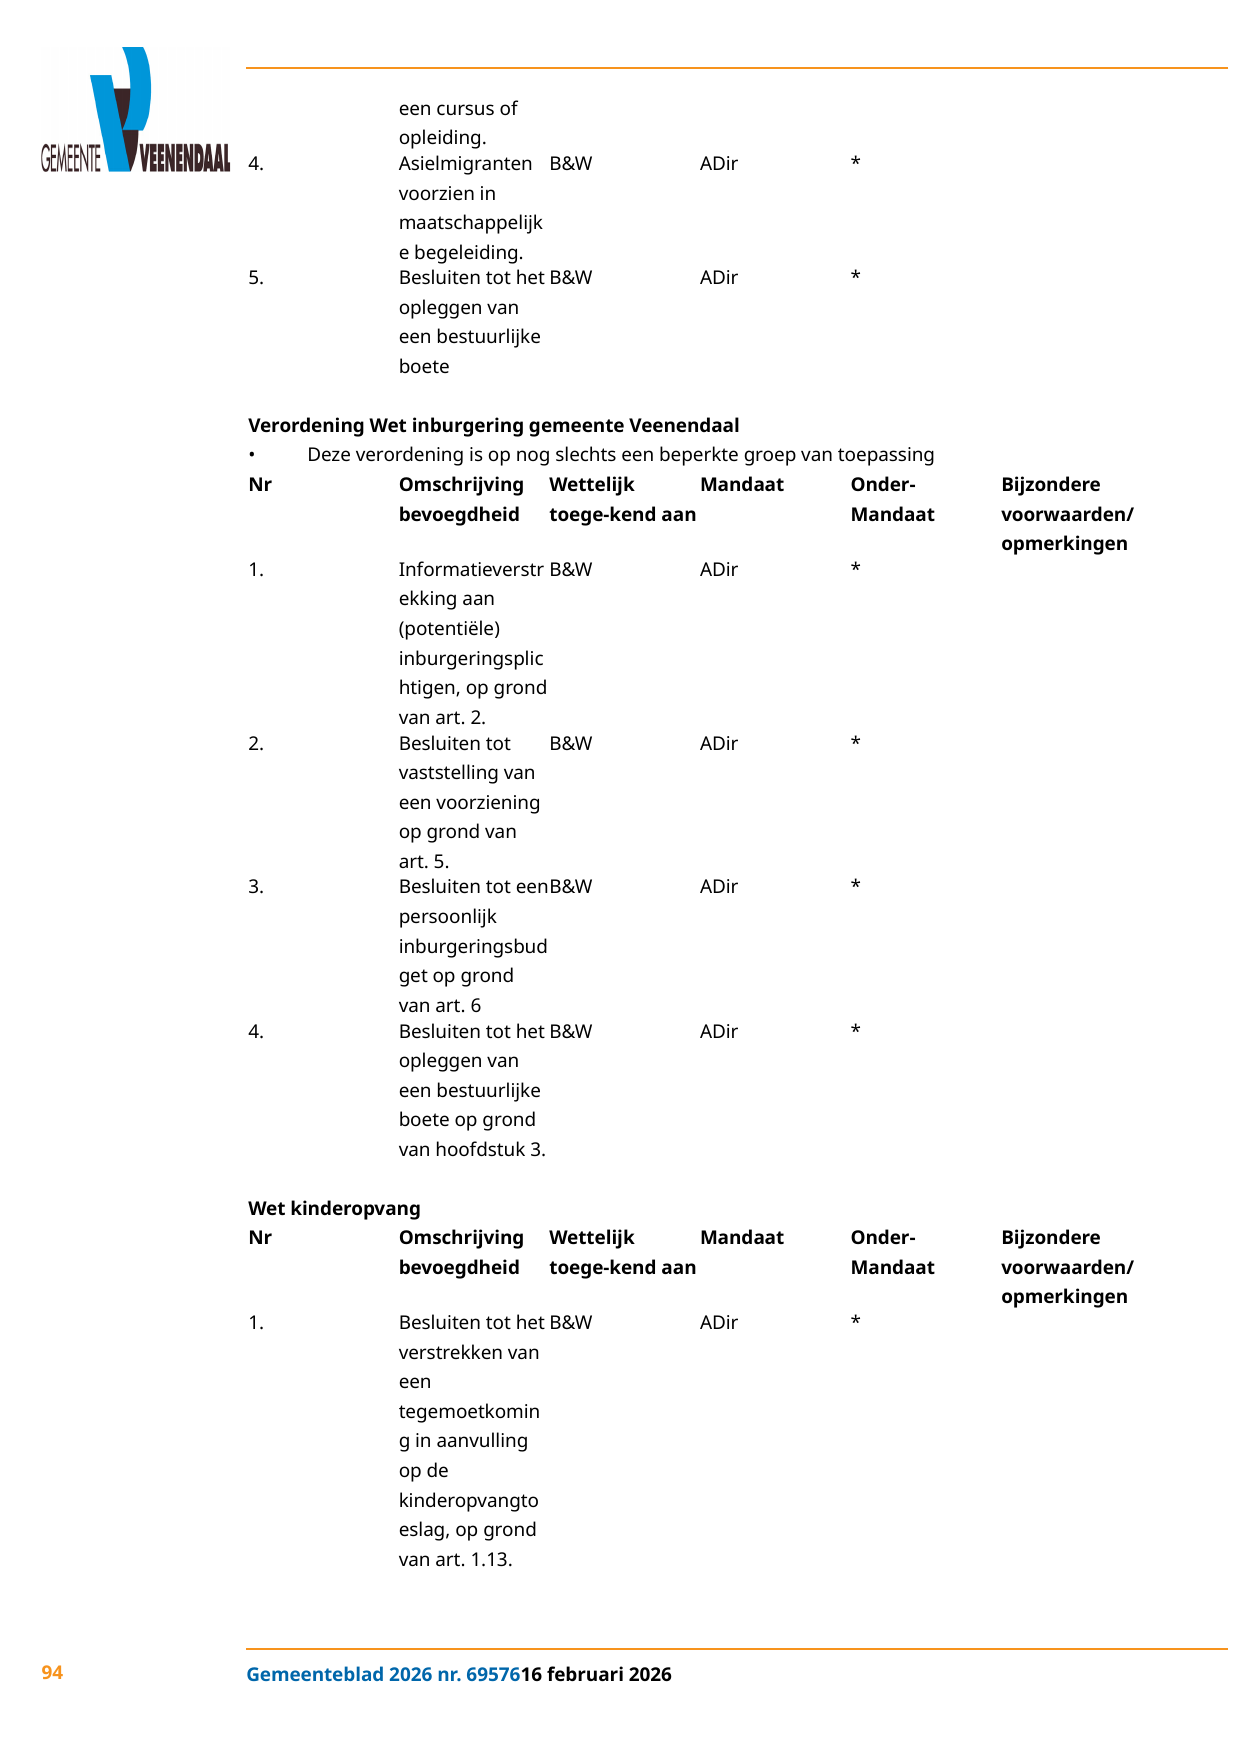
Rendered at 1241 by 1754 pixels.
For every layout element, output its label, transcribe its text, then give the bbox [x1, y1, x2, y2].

table_cell 3. [248, 874, 398, 1018]
text Wet kinderopvang [248, 1195, 1152, 1220]
table_cell ADir [700, 150, 850, 264]
table_cell 4. [248, 1018, 398, 1162]
table_cell [850, 95, 1001, 150]
table_cell [700, 95, 850, 150]
table_header Mandaat [700, 471, 850, 556]
table_header Omschrijving bevoegdheid [399, 471, 549, 556]
table_cell B&W [549, 730, 700, 874]
table_header Onder- Mandaat [850, 471, 1001, 556]
table_header Mandaat [700, 1224, 850, 1309]
table_header Wettelijk toege-kend aan [549, 471, 700, 556]
table_cell ADir [700, 265, 850, 379]
table_cell * [850, 874, 1001, 1018]
table_cell [1001, 150, 1152, 264]
list Deze verordening is op nog slechts een beperkte groep van toepassing [248, 441, 1152, 467]
table_cell 5. [248, 265, 398, 379]
table_cell [1001, 556, 1152, 730]
table_cell B&W [549, 1018, 700, 1162]
table_cell B&W [549, 556, 700, 730]
table_cell B&W [549, 150, 700, 264]
table_header Bijzondere voorwaarden/ opmerkingen [1001, 471, 1152, 556]
table_cell ADir [700, 1309, 850, 1572]
table_cell Besluiten tot het opleggen van een bestuurlijke boete op grond van hoofdstuk 3. [399, 1018, 549, 1162]
table_cell 1. [248, 556, 398, 730]
table_cell Besluiten tot het verstrekken van een tegemoetkoming in aanvulling op de kinderopvangtoeslag, op grond van art. 1.13. [399, 1309, 549, 1572]
table_cell * [850, 1018, 1001, 1162]
table_cell * [850, 556, 1001, 730]
table_cell * [850, 265, 1001, 379]
table_cell Besluiten tot het opleggen van een bestuurlijke boete [399, 265, 549, 379]
table_header Onder- Mandaat [850, 1224, 1001, 1309]
table_header Omschrijving bevoegdheid [399, 1224, 549, 1309]
table_header Bijzondere voorwaarden/ opmerkingen [1001, 1224, 1152, 1309]
table_cell B&W [549, 1309, 700, 1572]
table_cell Besluiten tot vaststelling van een voorziening op grond van art. 5. [399, 730, 549, 874]
table_cell [1001, 1018, 1152, 1162]
table_cell [1001, 265, 1152, 379]
table_cell [1001, 730, 1152, 874]
table_cell ADir [700, 1018, 850, 1162]
table_cell * [850, 150, 1001, 264]
table_header Wettelijk toege-kend aan [549, 1224, 700, 1309]
table_cell B&W [549, 874, 700, 1018]
table_cell [1001, 874, 1152, 1018]
table_cell [1001, 1309, 1152, 1572]
table_cell 2. [248, 730, 398, 874]
table_cell * [850, 1309, 1001, 1572]
table_cell Asielmigranten voorzien in maatschappelijke begeleiding. [399, 150, 549, 264]
table_header Nr [248, 471, 398, 556]
picture [123, 47, 231, 172]
table_cell een cursus of opleiding. [399, 95, 549, 150]
table_cell [248, 95, 398, 150]
picture [41, 47, 130, 172]
table_cell ADir [700, 556, 850, 730]
table_cell Informatieverstrekking aan (potentiële) inburgeringsplichtigen, op grond van art. 2. [399, 556, 549, 730]
table_header Nr [248, 1224, 398, 1309]
table_cell B&W [549, 265, 700, 379]
text Verordening Wet inburgering gemeente Veenendaal [248, 412, 1152, 438]
table_cell ADir [700, 730, 850, 874]
table_cell Besluiten tot een persoonlijk inburgeringsbudget op grond van art. 6 [399, 874, 549, 1018]
table_cell [549, 95, 700, 150]
table_cell 1. [248, 1309, 398, 1572]
table_cell * [850, 730, 1001, 874]
table_cell ADir [700, 874, 850, 1018]
table_cell [1001, 95, 1152, 150]
table_cell 4. [248, 150, 398, 264]
